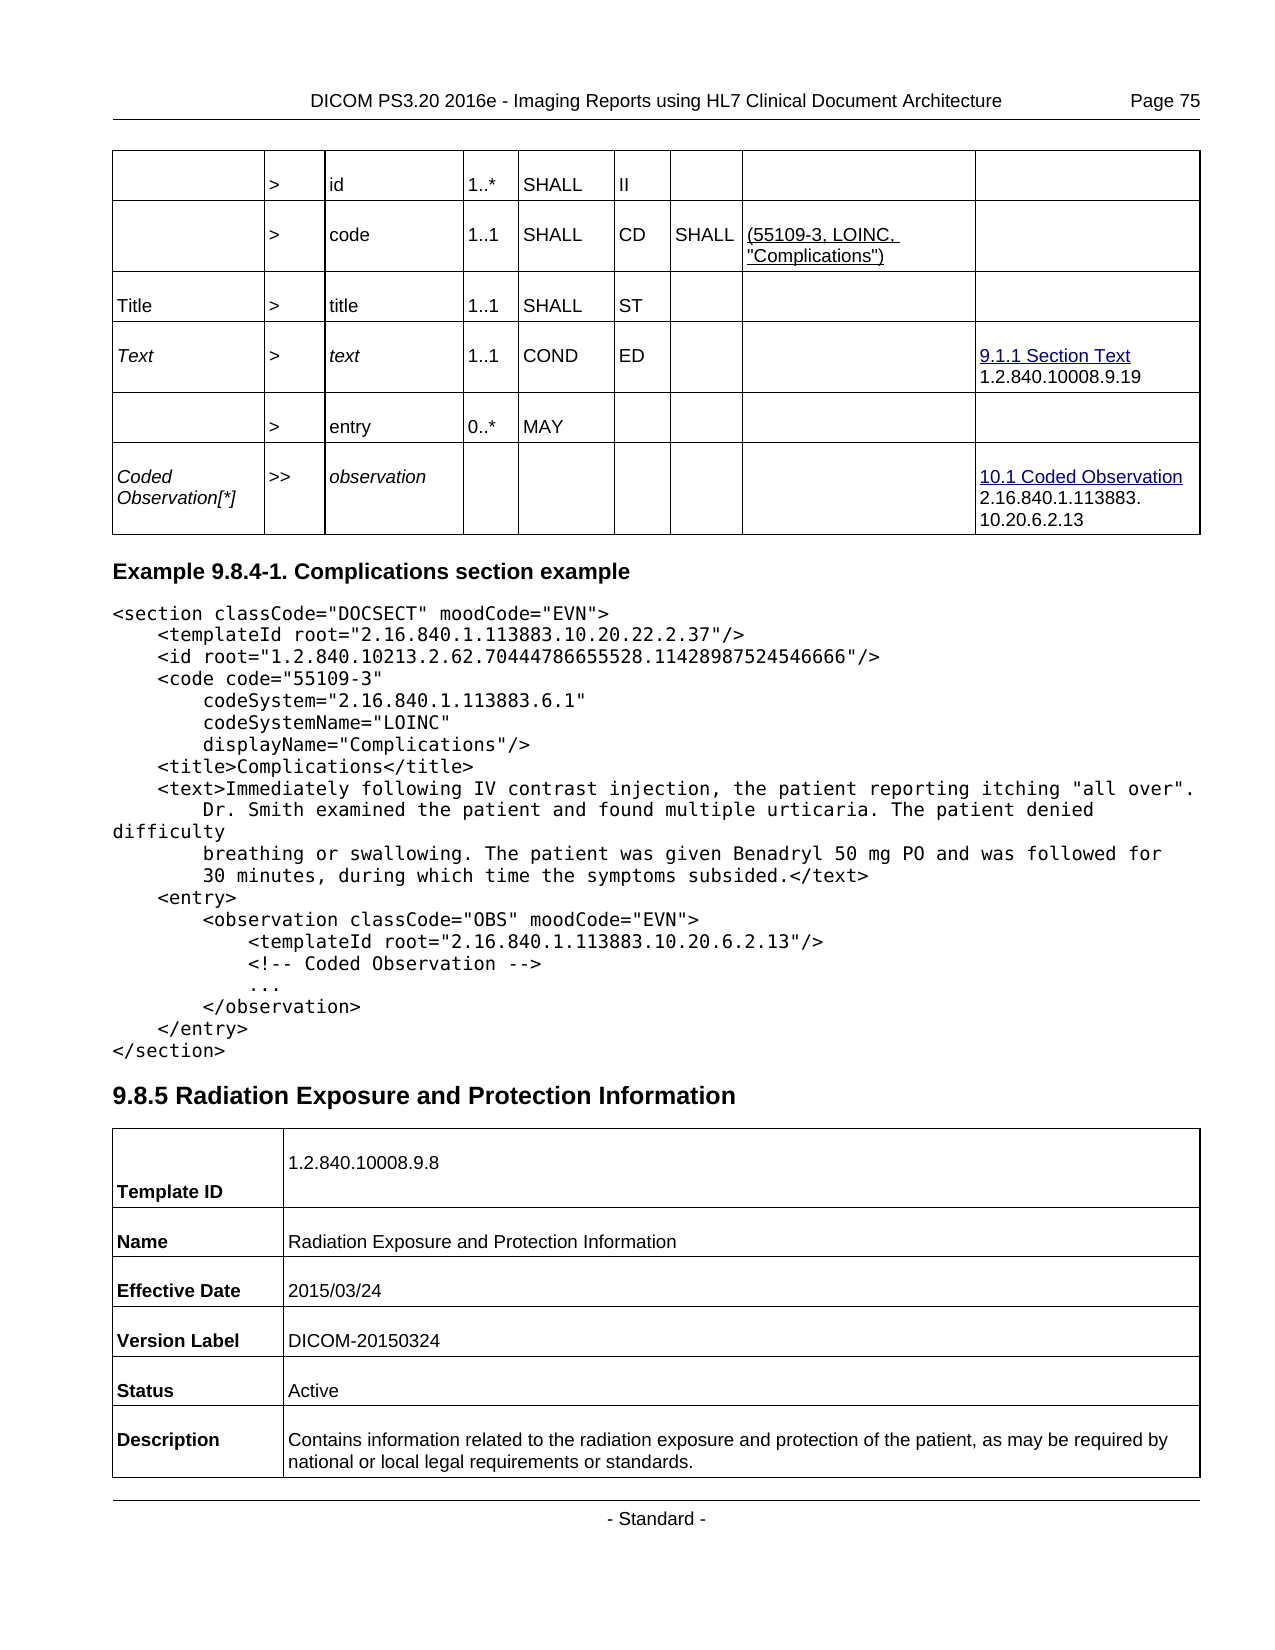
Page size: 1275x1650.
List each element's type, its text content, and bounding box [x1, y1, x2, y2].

table_cell 1..1 [464, 201, 518, 271]
table_cell Active [284, 1357, 1199, 1405]
table_cell > [265, 201, 324, 271]
table_cell [615, 443, 670, 534]
table_cell [743, 151, 975, 200]
table_cell text [326, 322, 463, 392]
table_cell id [326, 151, 463, 200]
table_cell 1..1 [464, 272, 518, 321]
table_cell SHALL [671, 201, 742, 271]
table_cell ST [615, 272, 670, 321]
table_cell 2015/03/24 [284, 1257, 1199, 1306]
table_cell [976, 272, 1199, 321]
table_cell [464, 443, 518, 534]
table_cell Status [113, 1357, 283, 1405]
table_cell > [265, 322, 324, 392]
table_cell Name [113, 1208, 283, 1256]
table_cell [671, 322, 742, 392]
table_cell Title [113, 272, 264, 321]
table_cell [976, 151, 1199, 200]
table_cell [743, 393, 975, 442]
table_cell > [265, 272, 324, 321]
table_cell [743, 443, 975, 534]
table_cell [743, 272, 975, 321]
table_cell COND [519, 322, 614, 392]
table_cell II [615, 151, 670, 200]
table_cell CD [615, 201, 670, 271]
table_cell [519, 443, 614, 534]
table_cell SHALL [519, 151, 614, 200]
table_cell [671, 393, 742, 442]
table_cell > [265, 393, 324, 442]
table_cell [671, 272, 742, 321]
table_cell [671, 443, 742, 534]
table_cell [671, 151, 742, 200]
table_cell entry [326, 393, 463, 442]
table_cell (55109-3, LOINC, "Complications") [743, 201, 975, 271]
table_cell Description [113, 1406, 283, 1477]
table_cell [113, 151, 264, 200]
text 9.8.5 Radiation Exposure and Protection Information [112, 1081, 1200, 1109]
table_cell Effective Date [113, 1257, 283, 1306]
table_cell 1..* [464, 151, 518, 200]
table_cell 10.1 Coded Observation 2.16.840.1.113883.​10.20.6.2.13 [976, 443, 1199, 534]
table_cell [976, 393, 1199, 442]
table_cell Contains information related to the radiation exposure and protection of the patient, as may be required by national or local legal requirements or standards. [284, 1406, 1199, 1477]
table_cell [743, 322, 975, 392]
table_cell SHALL [519, 201, 614, 271]
table_cell 0..* [464, 393, 518, 442]
table_cell [113, 201, 264, 271]
table_cell ED [615, 322, 670, 392]
table_cell title [326, 272, 463, 321]
text <section classCode="DOCSECT" moodCode="EVN"> <templateId root="2.16.840.1.113883.10.20.22.2.37"/> <id root="1.2.840.10213.2.62.70444786655528.11428987524546666"/> <code code="55109-3" codeSystem="2.16.840.1.113883.6.1" codeSystemName="LOINC" displayName="Complications"/> <title>Complications</title> <text>Immediately following IV contrast injection, the patient reporting itching "all over". Dr. Smith examined the patient and found multiple urticaria. The patient denied difficulty breathing or swallowing. The patient was given Benadryl 50 mg PO and was followed for 30 minutes, during which time the symptoms subsided.</text> <entry> <observation classCode="OBS" moodCode="EVN"> <templateId root="2.16.840.1.113883.10.20.6.2.13"/> <!-- Coded Observation --> ... </observation> </entry> </section> [112, 602, 1200, 1062]
table_cell MAY [519, 393, 614, 442]
table_cell 1..1 [464, 322, 518, 392]
table_header 1.2.840.10008.9.8 [284, 1129, 1199, 1207]
table_cell >> [265, 443, 324, 534]
table_cell Text [113, 322, 264, 392]
table_cell [113, 393, 264, 442]
table_cell Coded​Observation[*] [113, 443, 264, 534]
table_cell > [265, 151, 324, 200]
table_cell Radiation Exposure and Protection Information [284, 1208, 1199, 1256]
table_cell 9.1.1 Section Text 1.2.840.10008.9.19 [976, 322, 1199, 392]
table_cell [615, 393, 670, 442]
text Example 9.8.4-1. Complications section example [112, 558, 1200, 584]
table_cell SHALL [519, 272, 614, 321]
table_cell Version Label [113, 1307, 283, 1356]
table_cell DICOM-20150324 [284, 1307, 1199, 1356]
table_header Template ID [113, 1129, 283, 1207]
table_cell code [326, 201, 463, 271]
table_cell [976, 201, 1199, 271]
table_cell observation [326, 443, 463, 534]
